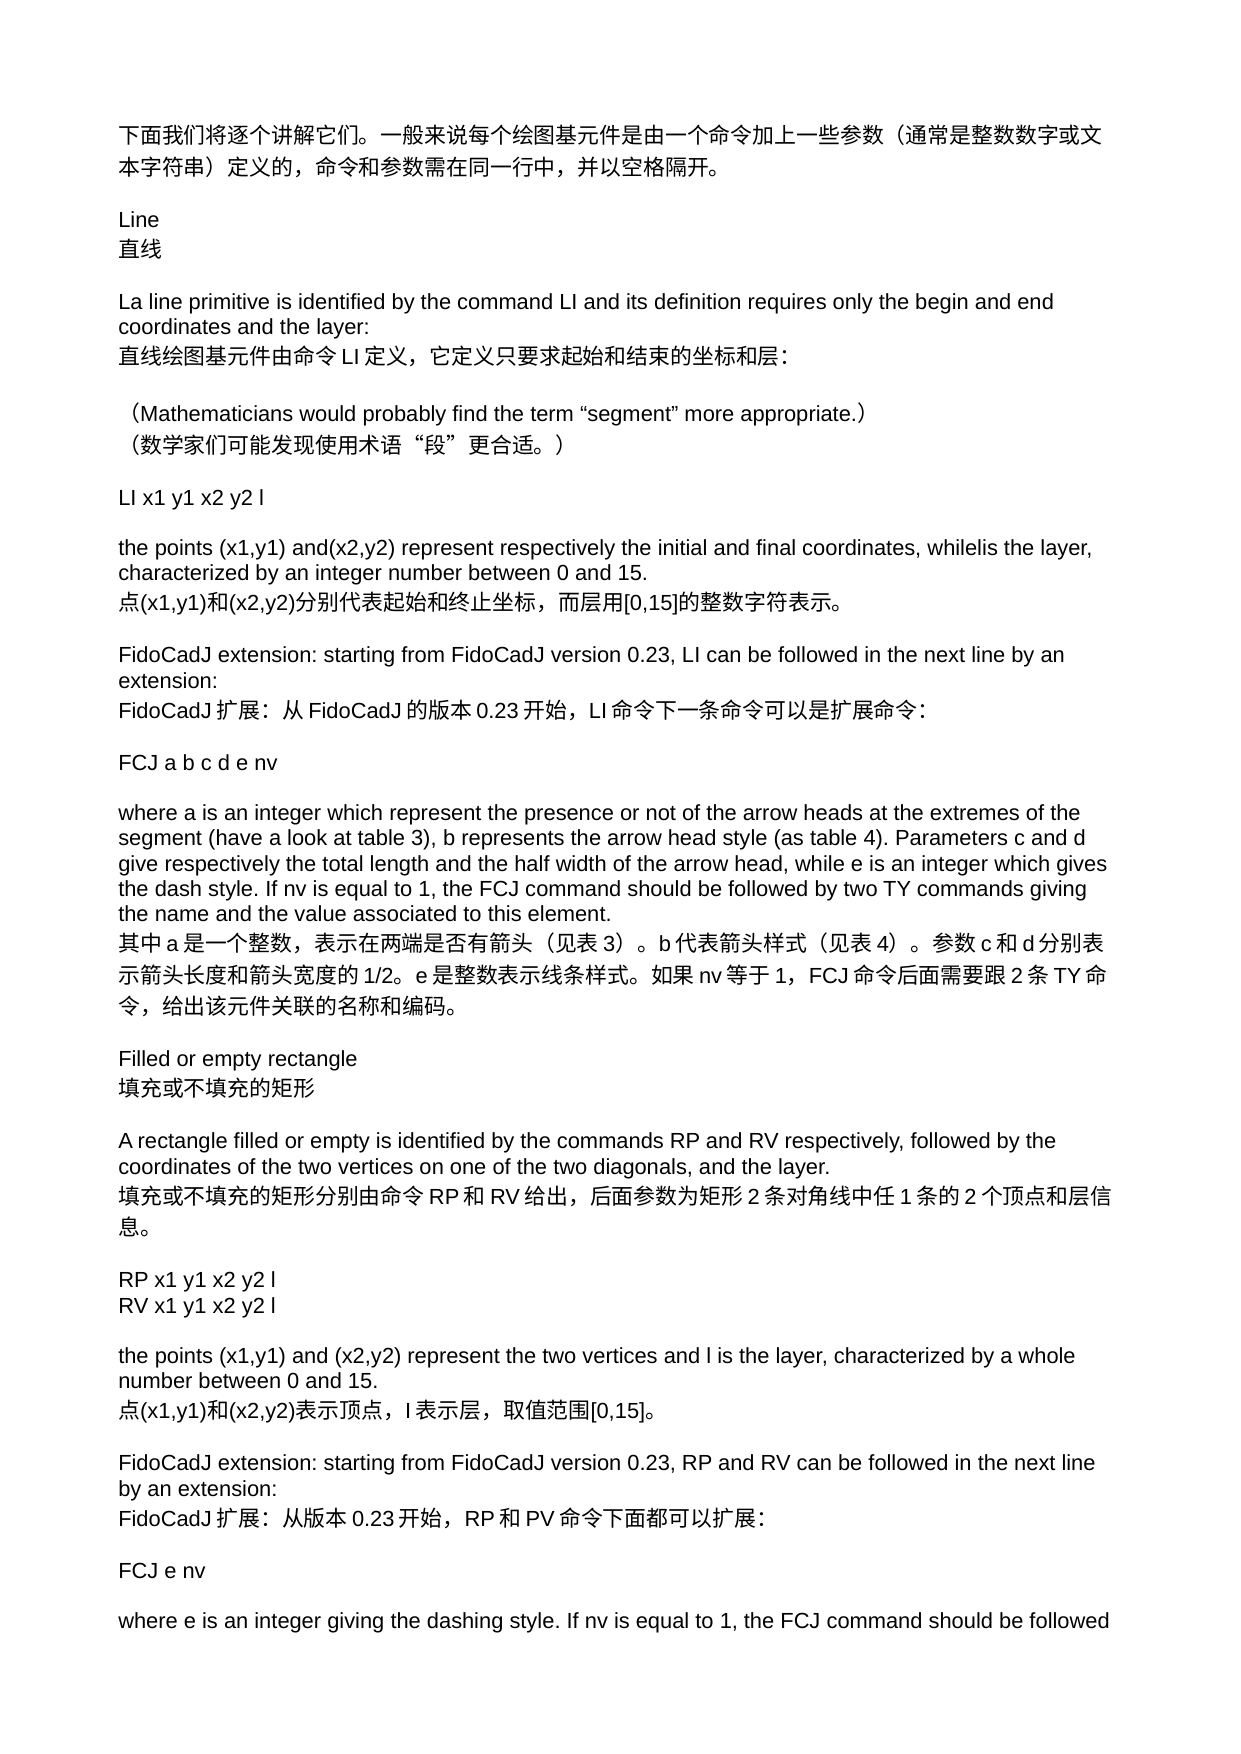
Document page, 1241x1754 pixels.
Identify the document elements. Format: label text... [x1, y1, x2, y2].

subtitle where a is an integer which represent the presence or not of the arrow heads at the extremes of the segment (have a look at table 3), b represents the arrow head style (as table 4). Parameters c and d give respectively the total length and the half width of the arrow head, while e is an integer which gives the dash style. If nv is equal to 1, the FCJ command should be followed by two TY commands giving the name and the value associated to this element. [118, 800, 1122, 926]
subtitle FidoCadJ extension: starting from FidoCadJ version 0.23, RP and RV can be followed in the next line by an extension: [118, 1450, 1122, 1501]
subtitle Filled or empty rectangle [118, 1046, 1122, 1071]
subtitle 填充或不填充的矩形 [118, 1071, 1122, 1103]
subtitle 点(x1,y1)和(x2,y2)表示顶点，I表示层，取值范围[0,15]。 [118, 1393, 1122, 1425]
subtitle （数学家们可能发现使用术语“段”更合适。） [118, 428, 1122, 459]
subtitle the points (x1,y1) and (x2,y2) represent the two vertices and l is the layer, characterized by a whole number between 0 and 15. [118, 1343, 1122, 1393]
subtitle FCJ a b c d e nv [118, 749, 1122, 775]
subtitle RV x1 y1 x2 y2 l [118, 1292, 1122, 1318]
subtitle 填充或不填充的矩形分别由命令RP和RV给出，后面参数为矩形2条对角线中任1条的2个顶点和层信息。 [118, 1179, 1122, 1242]
subtitle Line [118, 207, 1122, 232]
subtitle LI x1 y1 x2 y2 l [118, 484, 1122, 510]
subtitle 其中a是一个整数，表示在两端是否有箭头（见表3）。b代表箭头样式（见表4）。参数c和d分别表示箭头长度和箭头宽度的1/2。e是整数表示线条样式。如果nv等于1，FCJ命令后面需要跟2条TY命令，给出该元件关联的名称和编码。 [118, 926, 1122, 1021]
subtitle FidoCadJ扩展：从FidoCadJ的版本0.23开始，LI命令下一条命令可以是扩展命令： [118, 693, 1122, 724]
subtitle 直线 [118, 232, 1122, 263]
subtitle La line primitive is identified by the command LI and its definition requires only the begin and end coordinates and the layer: [118, 289, 1122, 339]
subtitle where e is an integer giving the dashing style. If nv is equal to 1, the FCJ command should be followed [118, 1608, 1122, 1633]
subtitle 下面我们将逐个讲解它们。一般来说每个绘图基元件是由一个命令加上一些参数（通常是整数数字或文本字符串）定义的，命令和参数需在同一行中，并以空格隔开。 [118, 118, 1122, 181]
subtitle 直线绘图基元件由命令LI定义，它定义只要求起始和结束的坐标和层： [118, 339, 1122, 371]
subtitle 点(x1,y1)和(x2,y2)分别代表起始和终止坐标，而层用[0,15]的整数字符表示。 [118, 585, 1122, 617]
subtitle FCJ e nv [118, 1557, 1122, 1583]
subtitle RP x1 y1 x2 y2 l [118, 1267, 1122, 1292]
subtitle A rectangle filled or empty is identified by the commands RP and RV respectively, followed by the coordinates of the two vertices on one of the two diagonals, and the layer. [118, 1128, 1122, 1179]
subtitle （Mathematicians would probably find the term “segment” more appropriate.） [118, 396, 1122, 428]
subtitle the points (x1,y1) and(x2,y2) represent respectively the initial and final coordinates, whilelis the layer, characterized by an integer number between 0 and 15. [118, 535, 1122, 585]
subtitle FidoCadJ extension: starting from FidoCadJ version 0.23, LI can be followed in the next line by an extension: [118, 642, 1122, 693]
subtitle FidoCadJ扩展：从版本0.23开始，RP和PV命令下面都可以扩展： [118, 1501, 1122, 1532]
